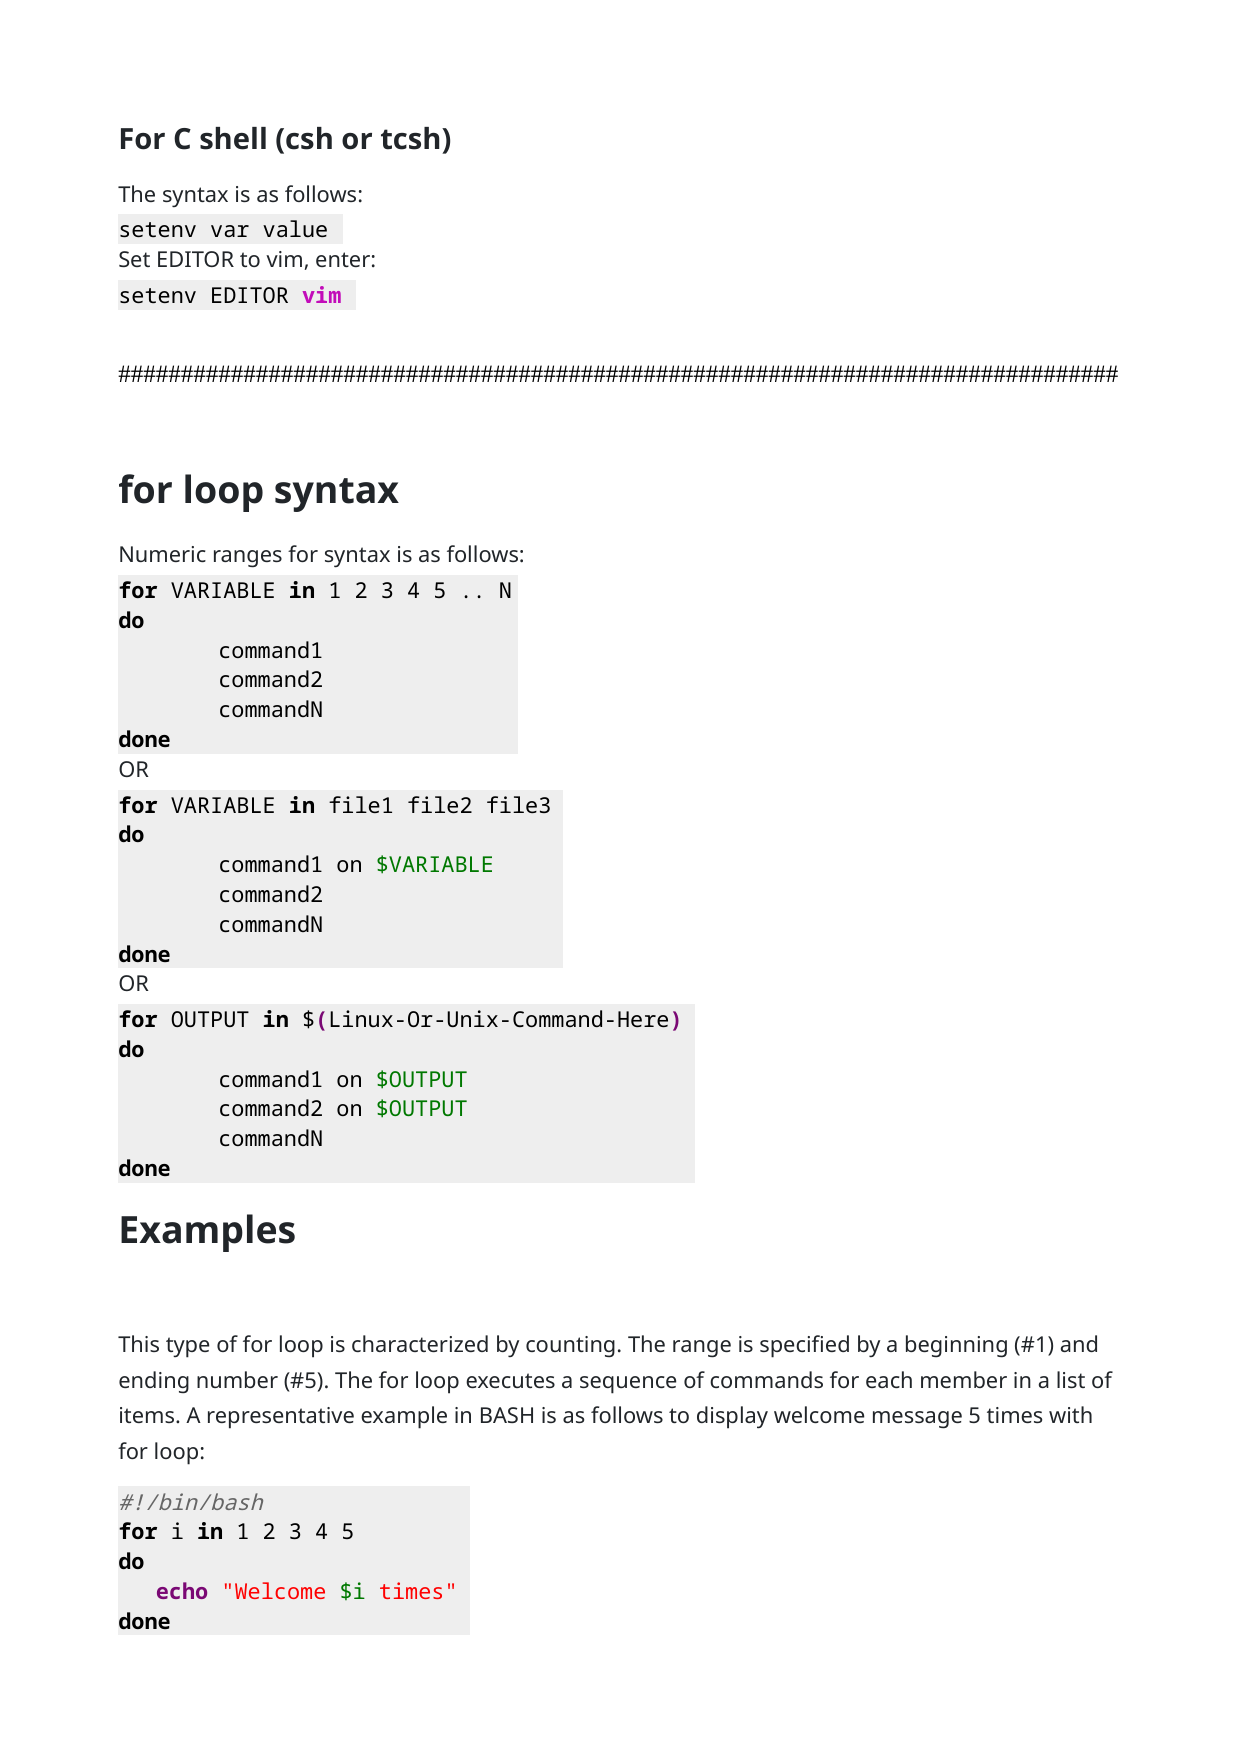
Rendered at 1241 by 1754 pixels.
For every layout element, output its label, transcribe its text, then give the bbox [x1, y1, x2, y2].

table_header for VARIABLE in 1 2 3 4 5 .. N do command1 command2 commandN done [118, 575, 518, 754]
subtitle Examples [118, 1204, 1122, 1255]
table_header for OUTPUT in $(Linux-Or-Unix-Command-Here) do command1 on $OUTPUT command2 on $OUTPUT commandN done [118, 1004, 695, 1183]
subtitle for loop syntax [118, 463, 1122, 514]
text This type of for loop is characterized by counting. The range is specified by a beginning (#1) and ending number (#5). The for loop executes a sequence of commands for each member in a list of items. A representative example in BASH is as follows to display welcome message 5 times with for loop: [118, 1329, 1122, 1466]
text The syntax is as follows: [118, 179, 1122, 208]
text ################################################################################ [118, 359, 1122, 422]
table_header #!/bin/bash for i in 1 2 3 4 5 do echo "Welcome $i times" done [118, 1486, 470, 1635]
subtitle For C shell (csh or tcsh) [118, 118, 1122, 158]
table_header setenv EDITOR vim [118, 280, 356, 310]
text Set EDITOR to vim, enter: [118, 244, 1122, 274]
text OR [118, 754, 1122, 784]
table_header setenv var value [118, 214, 343, 244]
text OR [118, 968, 1122, 998]
text Numeric ranges for syntax is as follows: [118, 539, 1122, 569]
table_header for VARIABLE in file1 file2 file3 do command1 on $VARIABLE command2 commandN done [118, 790, 563, 968]
